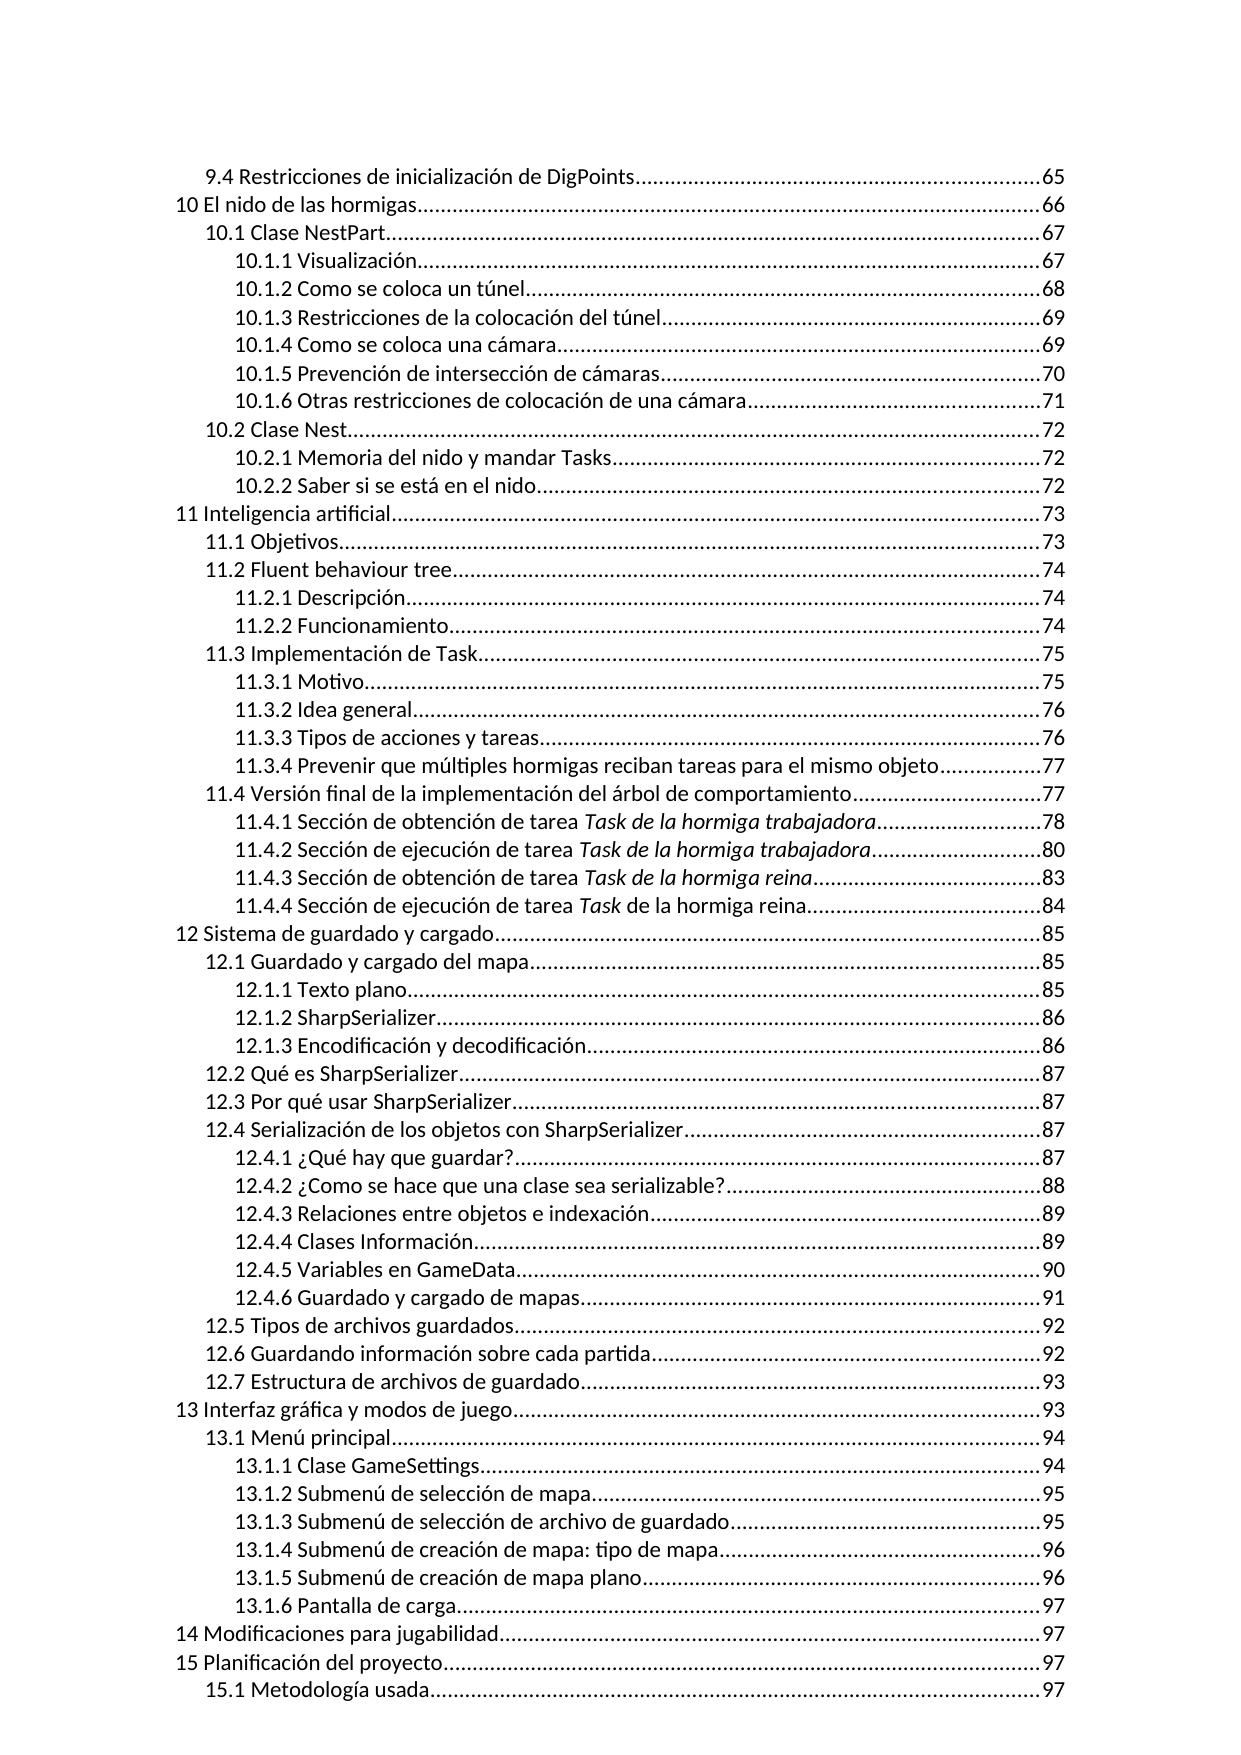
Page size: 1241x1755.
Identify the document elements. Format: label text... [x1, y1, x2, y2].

text 12.1.1 Texto plano 85 [234, 975, 1065, 1003]
text 11.2.2 Funcionamiento 74 [234, 611, 1065, 639]
text 13.1.4 Submenú de creación de mapa: tipo de mapa 96 [234, 1536, 1065, 1563]
text 10.1.5 Prevención de intersección de cámaras 70 [234, 359, 1065, 387]
text 12.3 Por qué usar SharpSerializer 87 [204, 1087, 1065, 1115]
text 11.3.2 Idea general 76 [234, 695, 1065, 723]
text 10.1.6 Otras restricciones de colocación de una cámara 71 [234, 387, 1065, 415]
text 13.1.6 Pantalla de carga 97 [234, 1592, 1065, 1619]
text 9.4 Restricciones de inicialización de DigPoints 65 [204, 162, 1065, 191]
text 10.1 Clase NestPart 67 [204, 218, 1065, 247]
text 10.2 Clase Nest 72 [204, 415, 1065, 443]
text 11.1 Objetivos 73 [204, 527, 1065, 555]
text 10.1.3 Restricciones de la colocación del túnel 69 [234, 303, 1065, 331]
text 12.1.2 SharpSerializer 86 [234, 1003, 1065, 1031]
text 13.1.1 Clase GameSettings 94 [234, 1451, 1065, 1479]
text 12.4.5 Variables en GameData 90 [234, 1255, 1065, 1283]
text 11.4.1 Sección de obtención de tarea Task de la hormiga trabajadora 78 [234, 807, 1065, 835]
text 11 Inteligencia artificial 73 [175, 499, 1065, 527]
text 10.2.2 Saber si se está en el nido 72 [234, 471, 1065, 499]
text 11.3.1 Motivo 75 [234, 667, 1065, 695]
text 11.4.3 Sección de obtención de tarea Task de la hormiga reina 83 [234, 863, 1065, 891]
text 12.1.3 Encodificación y decodificación 86 [234, 1031, 1065, 1059]
text 12.6 Guardando información sobre cada partida 92 [204, 1339, 1065, 1367]
text 14 Modificaciones para jugabilidad 97 [175, 1619, 1065, 1648]
text 11.4.4 Sección de ejecución de tarea Task de la hormiga reina 84 [234, 891, 1065, 919]
text 12.4.2 ¿Como se hace que una clase sea serializable? 88 [234, 1171, 1065, 1199]
text 15.1 Metodología usada 97 [204, 1676, 1065, 1704]
text 11.3 Implementación de Task 75 [204, 639, 1065, 667]
text 10.1.2 Como se coloca un túnel 68 [234, 274, 1065, 303]
text 12.2 Qué es SharpSerializer 87 [204, 1059, 1065, 1087]
text 15 Planificación del proyecto 97 [175, 1648, 1065, 1676]
text 13.1 Menú principal 94 [204, 1423, 1065, 1451]
text 10 El nido de las hormigas 66 [175, 191, 1065, 218]
text 13.1.2 Submenú de selección de mapa 95 [234, 1479, 1065, 1507]
text 13.1.3 Submenú de selección de archivo de guardado 95 [234, 1507, 1065, 1536]
text 10.2.1 Memoria del nido y mandar Tasks 72 [234, 443, 1065, 471]
text 12.1 Guardado y cargado del mapa 85 [204, 947, 1065, 975]
text 12.4.1 ¿Qué hay que guardar? 87 [234, 1143, 1065, 1171]
text 12.7 Estructura de archivos de guardado 93 [204, 1367, 1065, 1395]
text 11.4 Versión final de la implementación del árbol de comportamiento 77 [204, 779, 1065, 807]
text 12.4 Serialización de los objetos con SharpSerializer 87 [204, 1115, 1065, 1143]
text 11.2 Fluent behaviour tree 74 [204, 555, 1065, 583]
text 12.4.4 Clases Información 89 [234, 1227, 1065, 1255]
text 13 Interfaz gráfica y modos de juego 93 [175, 1395, 1065, 1423]
text 12.4.3 Relaciones entre objetos e indexación 89 [234, 1199, 1065, 1227]
text 11.2.1 Descripción 74 [234, 583, 1065, 611]
text 12.4.6 Guardado y cargado de mapas 91 [234, 1283, 1065, 1311]
text 13.1.5 Submenú de creación de mapa plano 96 [234, 1563, 1065, 1592]
text 10.1.1 Visualización 67 [234, 247, 1065, 274]
text 11.4.2 Sección de ejecución de tarea Task de la hormiga trabajadora 80 [234, 835, 1065, 863]
text 10.1.4 Como se coloca una cámara 69 [234, 331, 1065, 359]
text 11.3.4 Prevenir que múltiples hormigas reciban tareas para el mismo objeto 77 [234, 751, 1065, 779]
text 11.3.3 Tipos de acciones y tareas 76 [234, 723, 1065, 751]
text 12.5 Tipos de archivos guardados 92 [204, 1311, 1065, 1339]
text 12 Sistema de guardado y cargado 85 [175, 919, 1065, 947]
